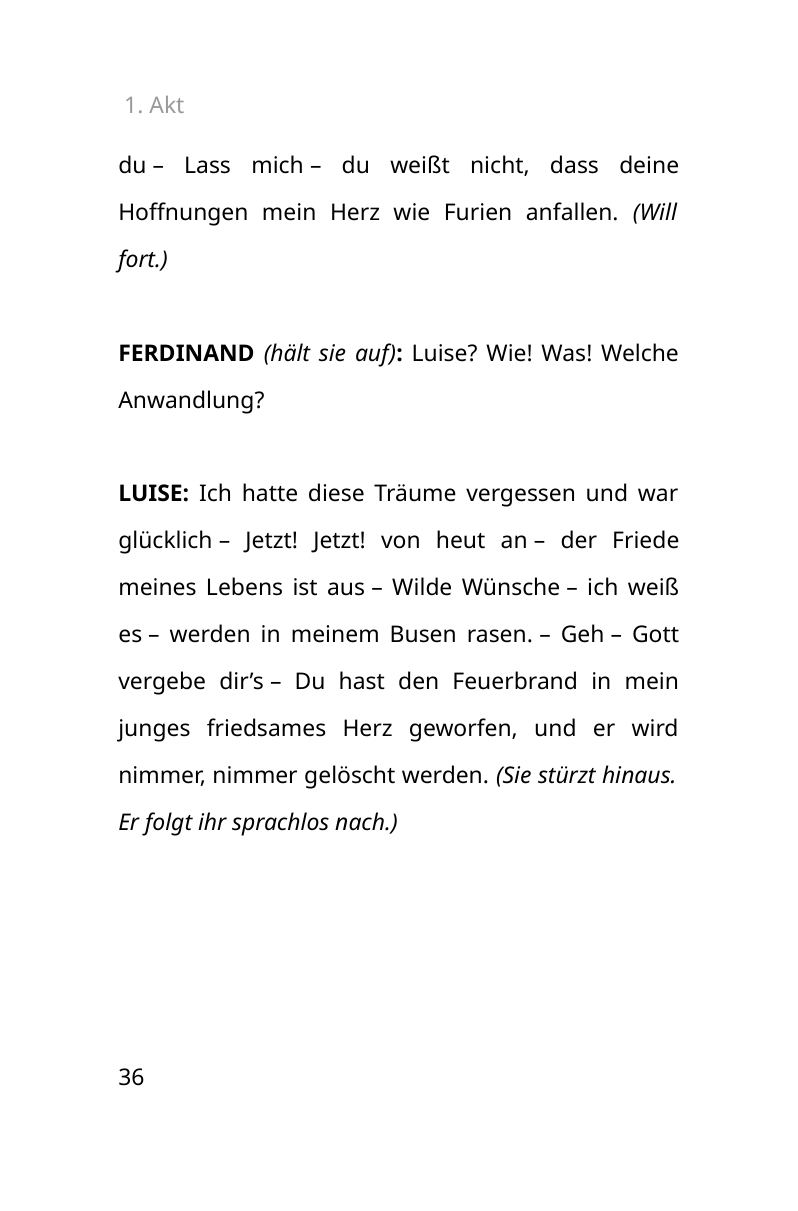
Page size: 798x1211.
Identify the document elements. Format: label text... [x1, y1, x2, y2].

text LUISE: Ich hatte diese Träume vergessen und war glücklich – Jetzt! Jetzt! von heut an – der Friede meines Lebens ist aus – Wilde Wünsche – ich weiß es – werden in meinem Busen rasen. – Geh – Gott vergebe dir’s – Du hast den Feuerbrand in mein junges friedsames Herz geworfen, und er wird nimmer, nimmer gelöscht werden. (Sie stürzt hinaus. Er folgt ihr sprachlos nach.) [118, 442, 679, 837]
text du – Lass mich – du weißt nicht, dass deine Hoffnungen mein Herz wie Furien anfallen. (Will fort.) [118, 149, 679, 274]
text FERDINAND (hält sie auf): Luise? Wie! Was! Welche Anwandlung? [118, 302, 679, 415]
